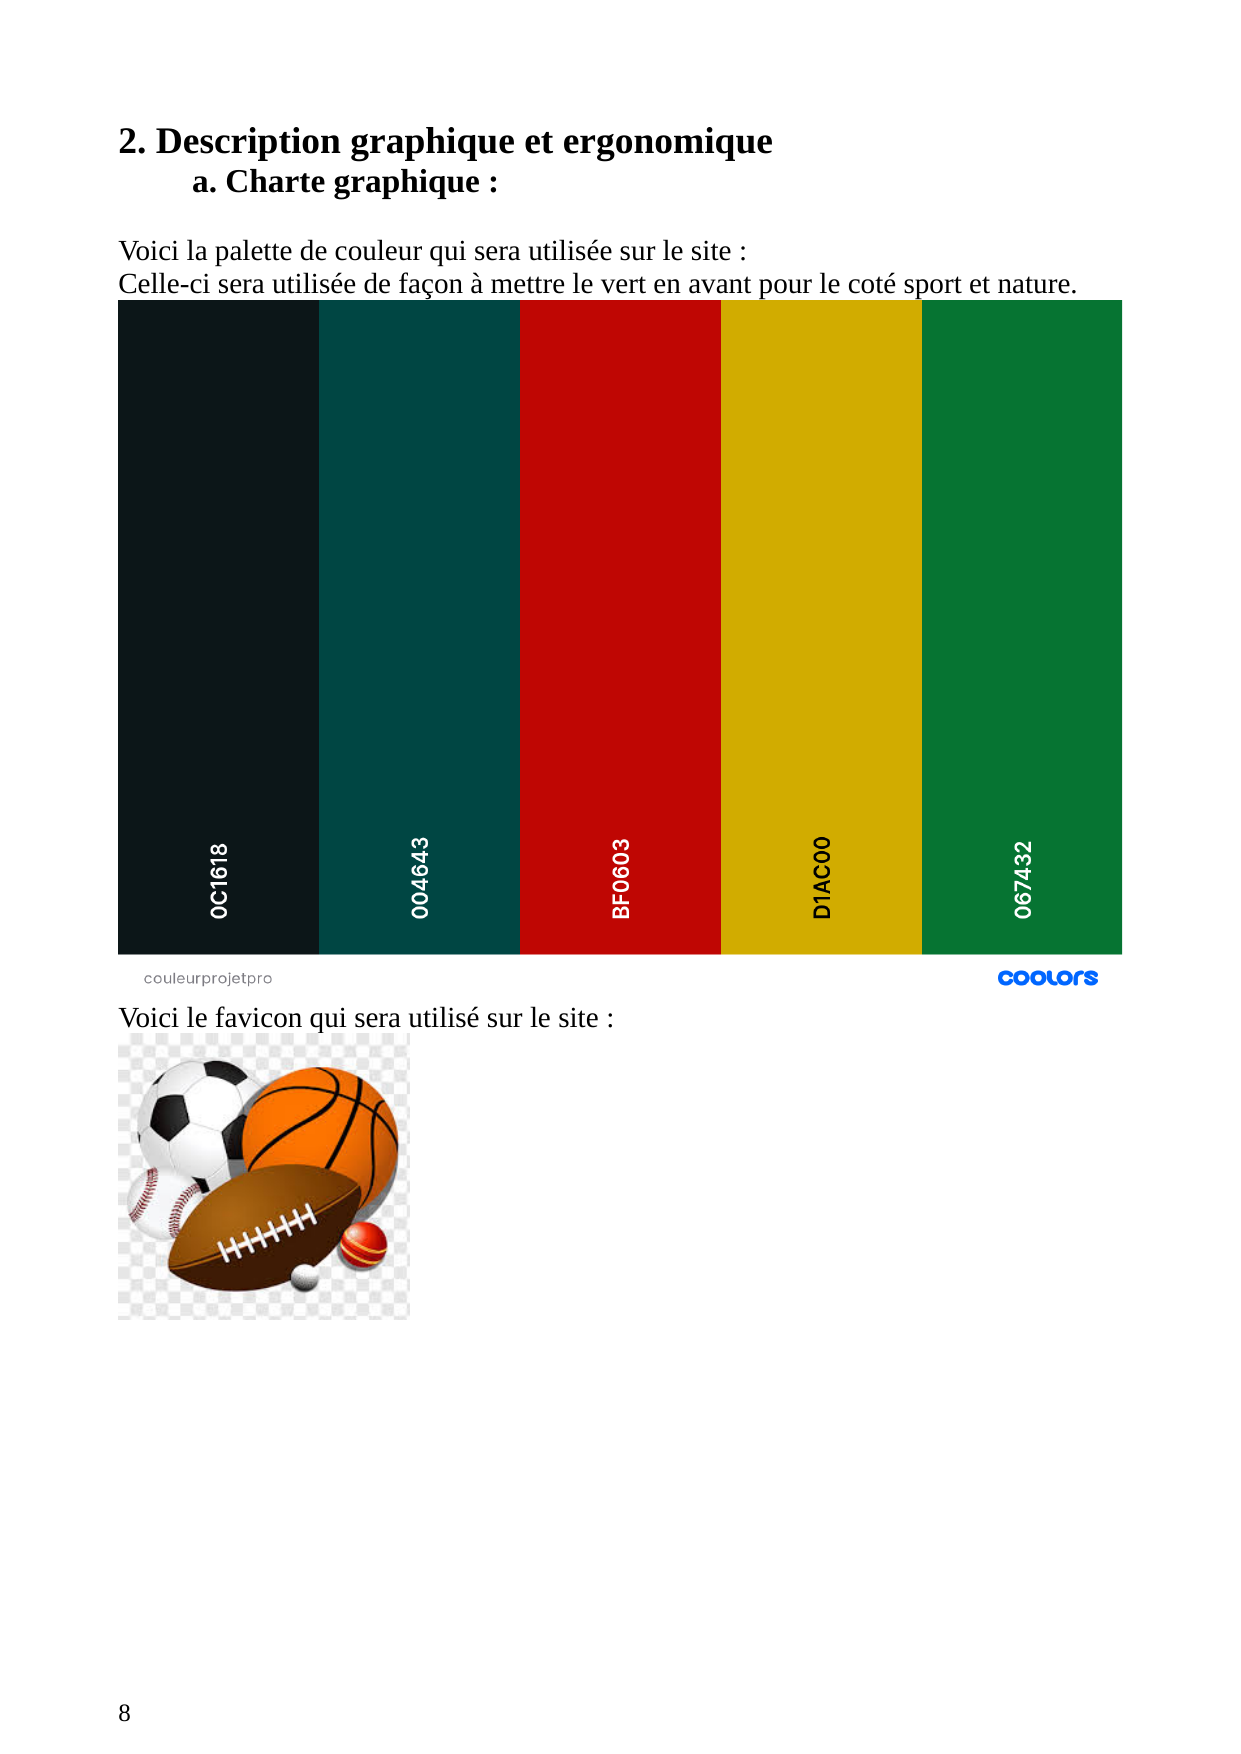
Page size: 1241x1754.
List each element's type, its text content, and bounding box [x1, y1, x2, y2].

text Voici le favicon qui sera utilisé sur le site : [118, 1001, 1122, 1034]
picture [118, 300, 1123, 1001]
text a. Charte graphique : [118, 161, 1122, 199]
text Voici la palette de couleur qui sera utilisée sur le site : [118, 233, 1122, 267]
text 2. Description graphique et ergonomique [118, 118, 1122, 161]
picture [118, 1033, 410, 1320]
text Celle-ci sera utilisée de façon à mettre le vert en avant pour le coté sport et nature. [118, 267, 1122, 300]
